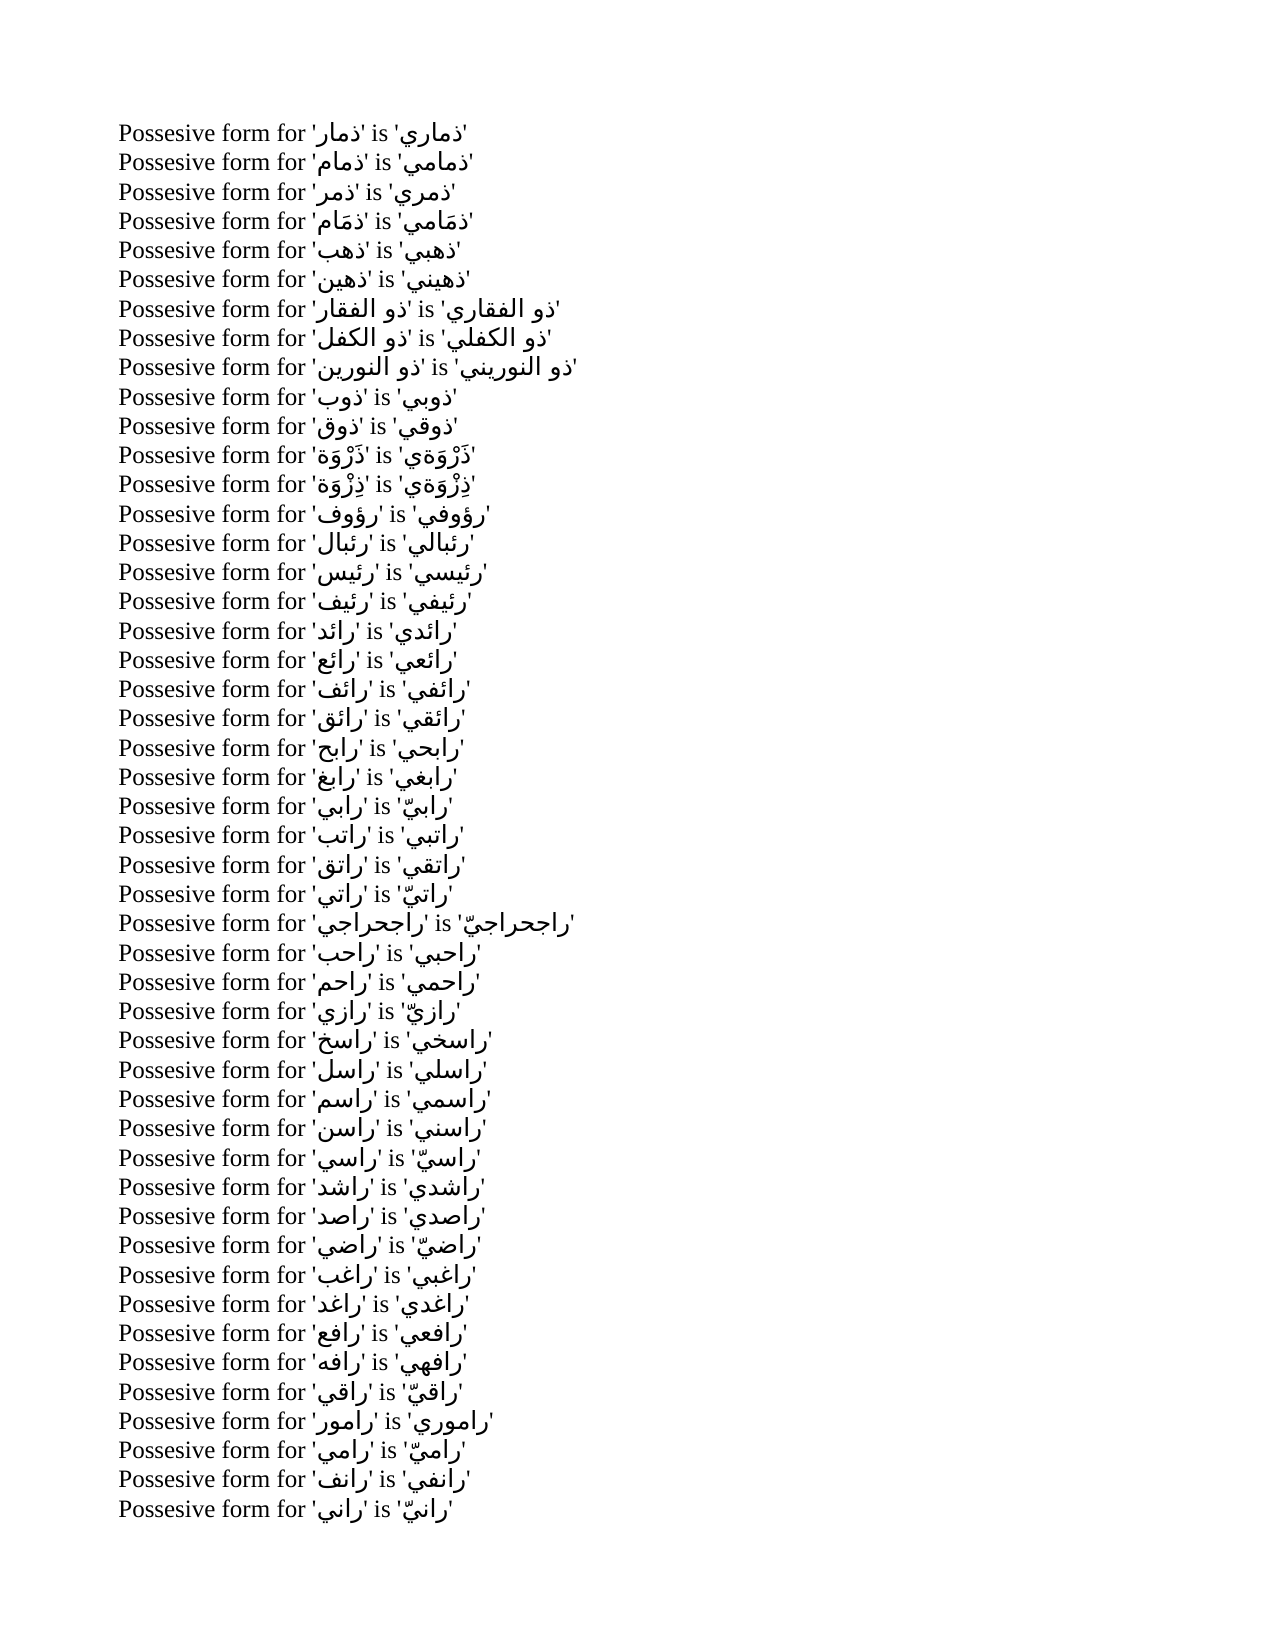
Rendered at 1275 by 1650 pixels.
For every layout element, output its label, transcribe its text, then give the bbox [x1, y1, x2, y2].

text Possesive form for 'رابغ' is 'رابغي' [118, 762, 1157, 791]
text Possesive form for 'رامور' is 'راموري' [118, 1406, 1157, 1435]
text Possesive form for 'ذهب' is 'ذهبي' [118, 235, 1157, 264]
text Possesive form for 'رازي' is 'رازيّ' [118, 996, 1157, 1026]
text Possesive form for 'رائق' is 'رائقي' [118, 703, 1157, 733]
text Possesive form for 'رابي' is 'رابيّ' [118, 791, 1157, 821]
text Possesive form for 'رائع' is 'رائعي' [118, 645, 1157, 674]
text Possesive form for 'ذو الكفل' is 'ذو الكفلي' [118, 323, 1157, 352]
text Possesive form for 'ذَرْوَة' is 'ذَرْوَةي' [118, 440, 1157, 469]
text Possesive form for 'راتب' is 'راتبي' [118, 821, 1157, 850]
text Possesive form for 'رافه' is 'رافهي' [118, 1347, 1157, 1377]
text Possesive form for 'رئبال' is 'رئبالي' [118, 528, 1157, 557]
text Possesive form for 'راتق' is 'راتقي' [118, 850, 1157, 879]
text Possesive form for 'ذو النورين' is 'ذو النوريني' [118, 352, 1157, 382]
text Possesive form for 'راسن' is 'راسني' [118, 1113, 1157, 1143]
text Possesive form for 'رئيس' is 'رئيسي' [118, 557, 1157, 586]
text Possesive form for 'رائف' is 'رائفي' [118, 674, 1157, 703]
text Possesive form for 'ذمر' is 'ذمري' [118, 177, 1157, 206]
text Possesive form for 'راسل' is 'راسلي' [118, 1055, 1157, 1084]
text Possesive form for 'رؤوف' is 'رؤوفي' [118, 499, 1157, 528]
text Possesive form for 'رافع' is 'رافعي' [118, 1318, 1157, 1347]
text Possesive form for 'راسم' is 'راسمي' [118, 1084, 1157, 1113]
text Possesive form for 'راضي' is 'راضيّ' [118, 1230, 1157, 1260]
text Possesive form for 'راصد' is 'راصدي' [118, 1201, 1157, 1230]
text Possesive form for 'راجحراجي' is 'راجحراجيّ' [118, 908, 1157, 938]
text Possesive form for 'ذهين' is 'ذهيني' [118, 264, 1157, 294]
text Possesive form for 'ذو الفقار' is 'ذو الفقاري' [118, 294, 1157, 323]
text Possesive form for 'ذوق' is 'ذوقي' [118, 411, 1157, 440]
text Possesive form for 'رامي' is 'راميّ' [118, 1435, 1157, 1464]
text Possesive form for 'راني' is 'رانيّ' [118, 1494, 1157, 1523]
text Possesive form for 'رابح' is 'رابحي' [118, 733, 1157, 762]
text Possesive form for 'ذمام' is 'ذمامي' [118, 147, 1157, 177]
text Possesive form for 'ذمَام' is 'ذمَامي' [118, 206, 1157, 235]
text Possesive form for 'ذوب' is 'ذوبي' [118, 382, 1157, 411]
text Possesive form for 'راتي' is 'راتيّ' [118, 879, 1157, 908]
text Possesive form for 'ذمار' is 'ذماري' [118, 118, 1157, 147]
text Possesive form for 'راحم' is 'راحمي' [118, 967, 1157, 996]
text Possesive form for 'راغد' is 'راغدي' [118, 1289, 1157, 1318]
text Possesive form for 'راسي' is 'راسيّ' [118, 1143, 1157, 1172]
text Possesive form for 'رائد' is 'رائدي' [118, 616, 1157, 645]
text Possesive form for 'رئيف' is 'رئيفي' [118, 586, 1157, 616]
text Possesive form for 'راسخ' is 'راسخي' [118, 1026, 1157, 1055]
text Possesive form for 'راقي' is 'راقيّ' [118, 1377, 1157, 1406]
text Possesive form for 'راغب' is 'راغبي' [118, 1260, 1157, 1289]
text Possesive form for 'ذِزْوَة' is 'ذِزْوَةي' [118, 469, 1157, 499]
text Possesive form for 'رانف' is 'رانفي' [118, 1464, 1157, 1494]
text Possesive form for 'راشد' is 'راشدي' [118, 1172, 1157, 1201]
text Possesive form for 'راحب' is 'راحبي' [118, 938, 1157, 967]
